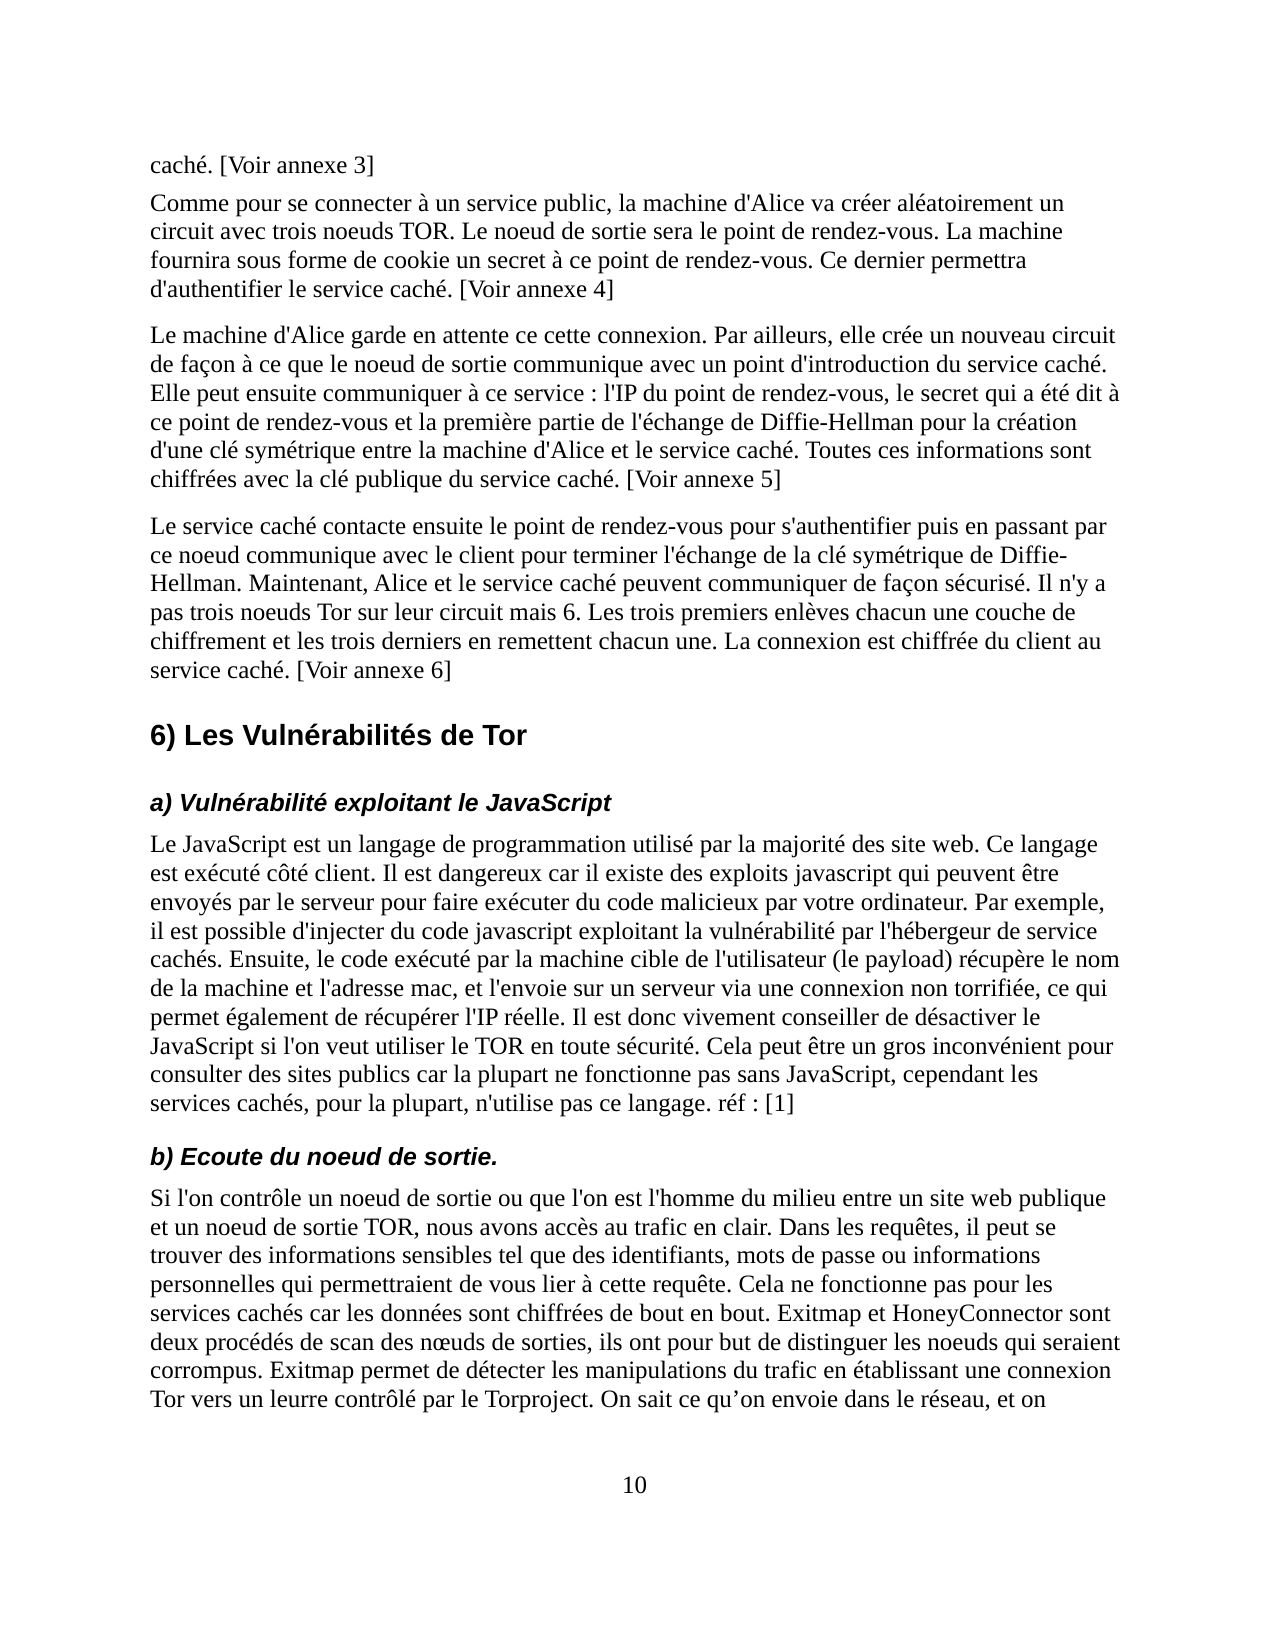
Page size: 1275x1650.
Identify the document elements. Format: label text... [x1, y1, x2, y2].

text Le JavaScript est un langage de programmation utilisé par la majorité des site web. Ce langage est exécuté côté client. Il est dangereux car il existe des exploits javascript qui peuvent être envoyés par le serveur pour faire exécuter du code malicieux par votre ordinateur. Par exemple, il est possible d'injecter du code javascript exploitant la vulnérabilité par l'hébergeur de service cachés. Ensuite, le code exécuté par la machine cible de l'utilisateur (le payload) récupère le nom de la machine et l'adresse mac, et l'envoie sur un serveur via une connexion non torrifiée, ce qui permet également de récupérer l'IP réelle. Il est donc vivement conseiller de désactiver le JavaScript si l'on veut utiliser le TOR en toute sécurité. Cela peut être un gros inconvénient pour consulter des sites publics car la plupart ne fonctionne pas sans JavaScript, cependant les services cachés, pour la plupart, n'utilise pas ce langage. réf : [1] [150, 829, 1125, 1117]
text Comme pour se connecter à un service public, la machine d'Alice va créer aléatoirement un circuit avec trois noeuds TOR. Le noeud de sortie sera le point de rendez-vous. La machine fournira sous forme de cookie un secret à ce point de rendez-vous. Ce dernier permettra d'authentifier le service caché. [Voir annexe 4] [150, 188, 1125, 303]
text Le machine d'Alice garde en attente ce cette connexion. Par ailleurs, elle crée un nouveau circuit de façon à ce que le noeud de sortie communique avec un point d'introduction du service caché. Elle peut ensuite communiquer à ce service : l'IP du point de rendez-vous, le secret qui a été dit à ce point de rendez-vous et la première partie de l'échange de Diffie-Hellman pour la création d'une clé symétrique entre la machine d'Alice et le service caché. Toutes ces informations sont chiffrées avec la clé publique du service caché. [Voir annexe 5] [150, 321, 1125, 493]
subtitle a) Vulnérabilité exploitant le JavaScript [150, 788, 1125, 817]
text Si l'on contrôle un noeud de sortie ou que l'on est l'homme du milieu entre un site web publique et un noeud de sortie TOR, nous avons accès au trafic en clair. Dans les requêtes, il peut se trouver des informations sensibles tel que des identifiants, mots de passe ou informations personnelles qui permettraient de vous lier à cette requête. Cela ne fonctionne pas pour les services cachés car les données sont chiffrées de bout en bout. Exitmap et HoneyConnector sont deux procédés de scan des nœuds de sorties, ils ont pour but de distinguer les noeuds qui seraient corrompus. Exitmap permet de détecter les manipulations du trafic en établissant une connexion Tor vers un leurre contrôlé par le Torproject. On sait ce qu’on envoie dans le réseau, et on [150, 1183, 1125, 1413]
subtitle b) Ecoute du noeud de sortie. [150, 1142, 1125, 1171]
text caché. [Voir annexe 3] [150, 150, 1125, 179]
subtitle 6) Les Vulnérabilités de Tor [150, 717, 1125, 751]
text Le service caché contacte ensuite le point de rendez-vous pour s'authentifier puis en passant par ce noeud communique avec le client pour terminer l'échange de la clé symétrique de Diffie-Hellman. Maintenant, Alice et le service caché peuvent communiquer de façon sécurisé. Il n'y a pas trois noeuds Tor sur leur circuit mais 6. Les trois premiers enlèves chacun une couche de chiffrement et les trois derniers en remettent chacun une. La connexion est chiffrée du client au service caché. [Voir annexe 6] [150, 511, 1125, 683]
